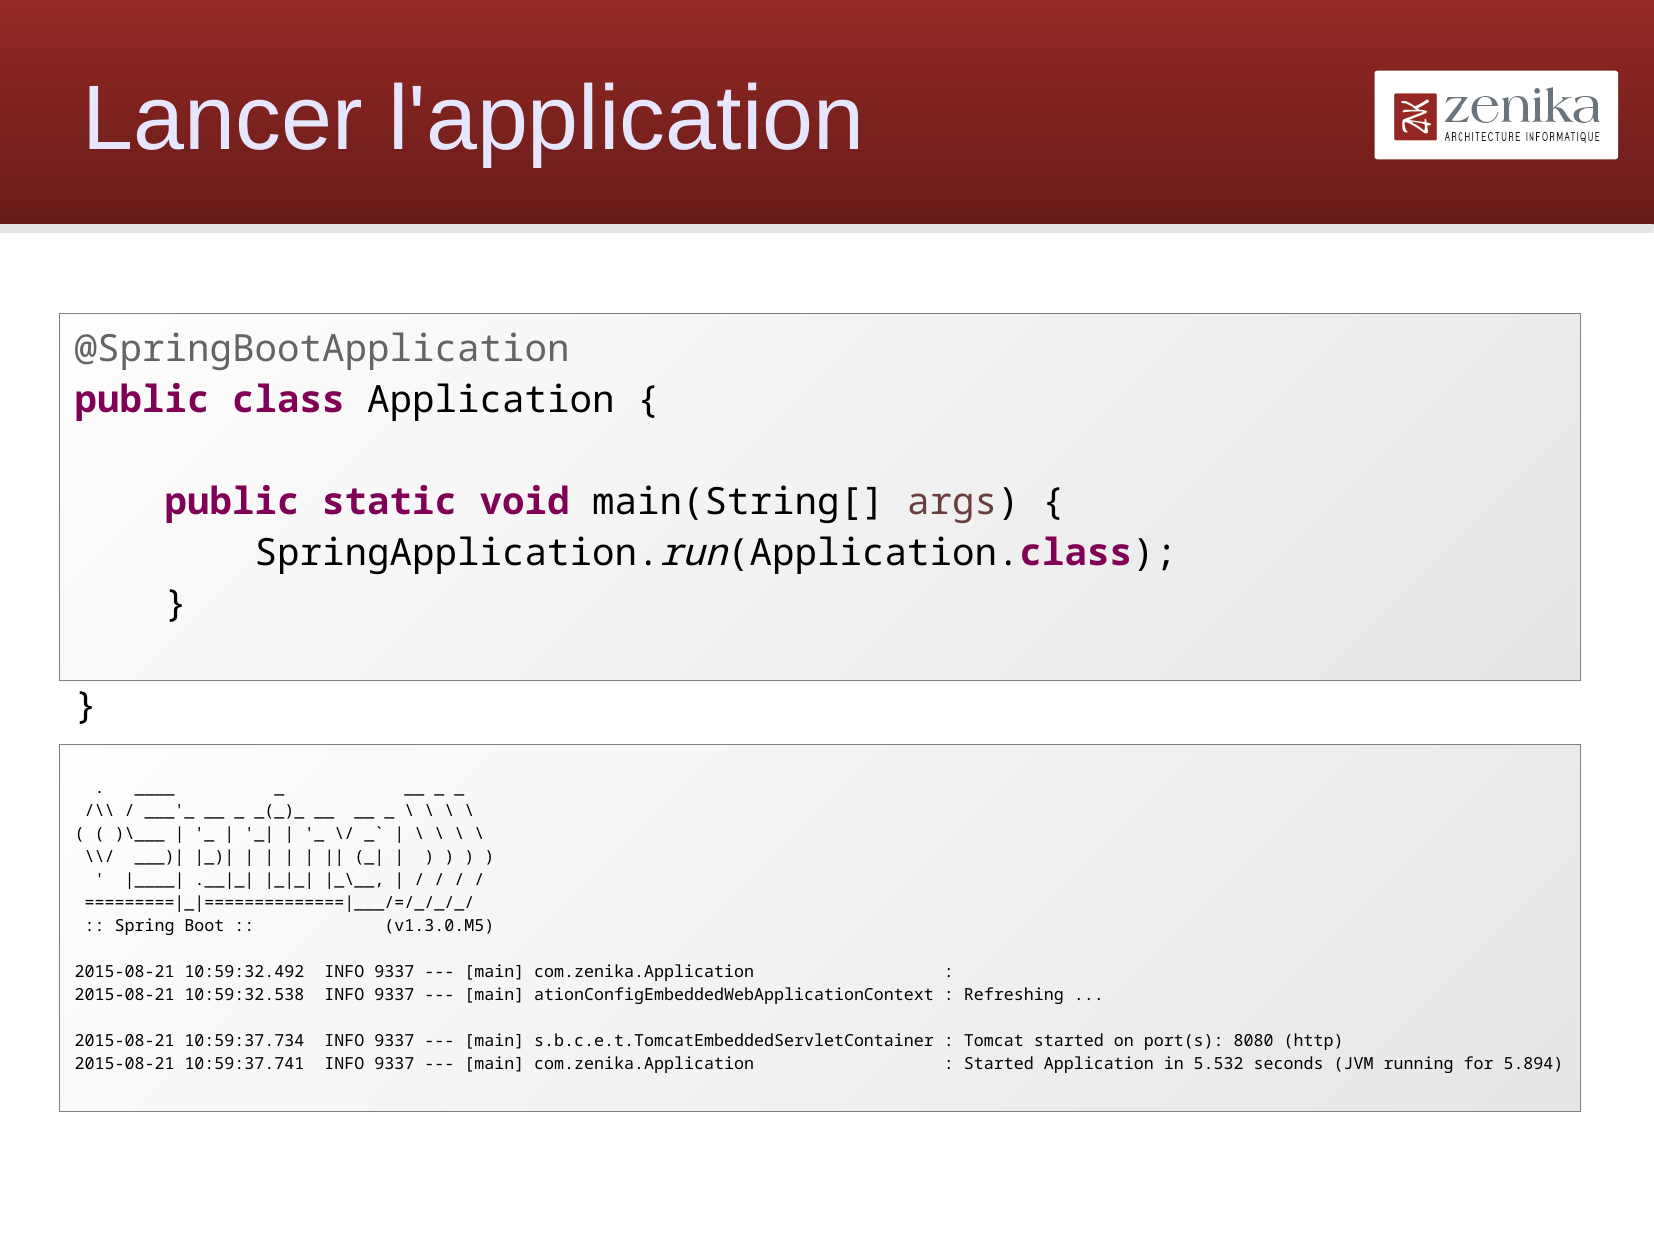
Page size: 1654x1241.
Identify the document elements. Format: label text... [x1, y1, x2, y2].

text_box . ____ _ __ _ _ /\\ / ___'_ __ _ _(_)_ __ __ _ \ \ \ \ ( ( )\___ | '_ | '_| | '_ \/ _` | \ \ \ \ \\/ ___)| |_)| | | | | || (_| | ) ) ) ) ' |____| .__|_| |_|_| |_\__, | / / / / =========|_|==============|___/=/_/_/_/ :: Spring Boot :: (v1.3.0.M5) 2015-08-21 10:59:32.492 INFO 9337 --- [main] com.zenika.Application : 2015-08-21 10:59:32.538 INFO 9337 --- [main] ationConfigEmbeddedWebApplicationContext : Refreshing ... 2015-08-21 10:59:37.734 INFO 9337 --- [main] s.b.c.e.t.TomcatEmbeddedServletContainer : Tomcat started on port(s): 8080 (http) 2015-08-21 10:59:37.741 INFO 9337 --- [main] com.zenika.Application : Started Application in 5.532 seconds (JVM running for 5.894) [59, 744, 1581, 1112]
text_box @SpringBootApplication public class Application { public static void main(String[] args) { SpringApplication.run(Application.class); } } [59, 313, 1581, 681]
title Lancer l'application [82, 13, 1571, 222]
picture [1571, 82, 1600, 149]
